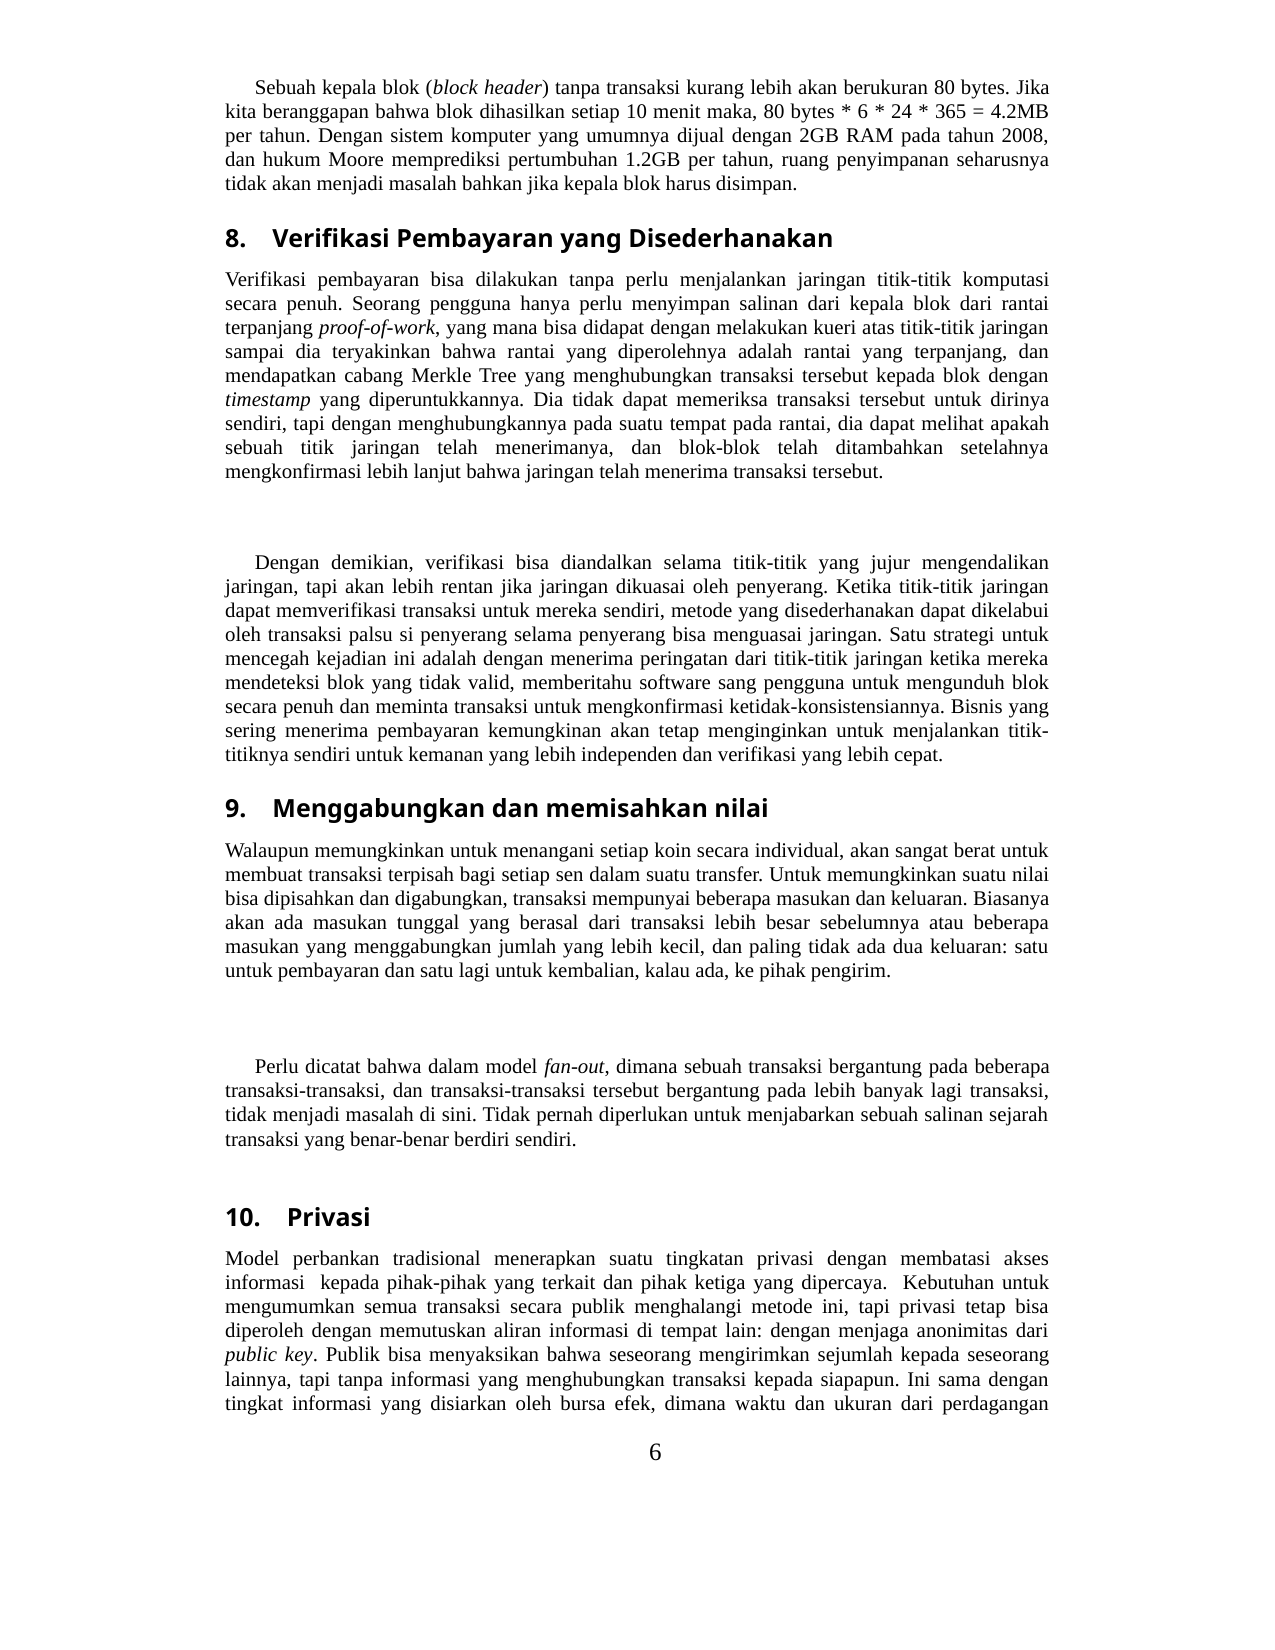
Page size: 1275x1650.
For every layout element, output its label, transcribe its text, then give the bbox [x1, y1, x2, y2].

text Sebuah kepala blok (block header) tanpa transaksi kurang lebih akan berukuran 80 bytes. Jika kita beranggapan bahwa blok dihasilkan setiap 10 menit maka, 80 bytes * 6 * 24 * 365 = 4.2MB per tahun. Dengan sistem komputer yang umumnya dijual dengan 2GB RAM pada tahun 2008, dan hukum Moore memprediksi pertumbuhan 1.2GB per tahun, ruang penyimpanan seharusnya tidak akan menjadi masalah bahkan jika kepala blok harus disimpan. [225, 75, 1050, 195]
text Verifikasi pembayaran bisa dilakukan tanpa perlu menjalankan jaringan titik-titik komputasi secara penuh. Seorang pengguna hanya perlu menyimpan salinan dari kepala blok dari rantai terpanjang proof-of-work, yang mana bisa didapat dengan melakukan kueri atas titik-titik jaringan sampai dia teryakinkan bahwa rantai yang diperolehnya adalah rantai yang terpanjang, dan mendapatkan cabang Merkle Tree yang menghubungkan transaksi tersebut kepada blok dengan timestamp yang diperuntukkannya. Dia tidak dapat memeriksa transaksi tersebut untuk dirinya sendiri, tapi dengan menghubungkannya pada suatu tempat pada rantai, dia dapat melihat apakah sebuah titik jaringan telah menerimanya, dan blok-blok telah ditambahkan setelahnya mengkonfirmasi lebih lanjut bahwa jaringan telah menerima transaksi tersebut. [225, 267, 1050, 483]
text Walaupun memungkinkan untuk menangani setiap koin secara individual, akan sangat berat untuk membuat transaksi terpisah bagi setiap sen dalam suatu transfer. Untuk memungkinkan suatu nilai bisa dipisahkan dan digabungkan, transaksi mempunyai beberapa masukan dan keluaran. Biasanya akan ada masukan tunggal yang berasal dari transaksi lebih besar sebelumnya atau beberapa masukan yang menggabungkan jumlah yang lebih kecil, dan paling tidak ada dua keluaran: satu untuk pembayaran dan satu lagi untuk kembalian, kalau ada, ke pihak pengirim. [225, 838, 1050, 982]
subtitle 10. Privasi [225, 1199, 1050, 1234]
text Model perbankan tradisional menerapkan suatu tingkatan privasi dengan membatasi akses informasi kepada pihak-pihak yang terkait dan pihak ketiga yang dipercaya. Kebutuhan untuk mengumumkan semua transaksi secara publik menghalangi metode ini, tapi privasi tetap bisa diperoleh dengan memutuskan aliran informasi di tempat lain: dengan menjaga anonimitas dari public key. Publik bisa menyaksikan bahwa seseorang mengirimkan sejumlah kepada seseorang lainnya, tapi tanpa informasi yang menghubungkan transaksi kepada siapapun. Ini sama dengan tingkat informasi yang disiarkan oleh bursa efek, dimana waktu dan ukuran dari perdagangan [225, 1246, 1050, 1414]
text Perlu dicatat bahwa dalam model fan-out, dimana sebuah transaksi bergantung pada beberapa transaksi-transaksi, dan transaksi-transaksi tersebut bergantung pada lebih banyak lagi transaksi, tidak menjadi masalah di sini. Tidak pernah diperlukan untuk menjabarkan sebuah salinan sejarah transaksi yang benar-benar berdiri sendiri. [225, 1054, 1050, 1151]
text Dengan demikian, verifikasi bisa diandalkan selama titik-titik yang jujur mengendalikan jaringan, tapi akan lebih rentan jika jaringan dikuasai oleh penyerang. Ketika titik-titik jaringan dapat memverifikasi transaksi untuk mereka sendiri, metode yang disederhanakan dapat dikelabui oleh transaksi palsu si penyerang selama penyerang bisa menguasai jaringan. Satu strategi untuk mencegah kejadian ini adalah dengan menerima peringatan dari titik-titik jaringan ketika mereka mendeteksi blok yang tidak valid, memberitahu software sang pengguna untuk mengunduh blok secara penuh dan meminta transaksi untuk mengkonfirmasi ketidak-konsistensiannya. Bisnis yang sering menerima pembayaran kemungkinan akan tetap menginginkan untuk menjalankan titik-titiknya sendiri untuk kemanan yang lebih independen dan verifikasi yang lebih cepat. [225, 549, 1050, 766]
subtitle 9. Menggabungkan dan memisahkan nilai [225, 791, 1050, 825]
subtitle 8. Verifikasi Pembayaran yang Disederhanakan [225, 220, 1050, 254]
